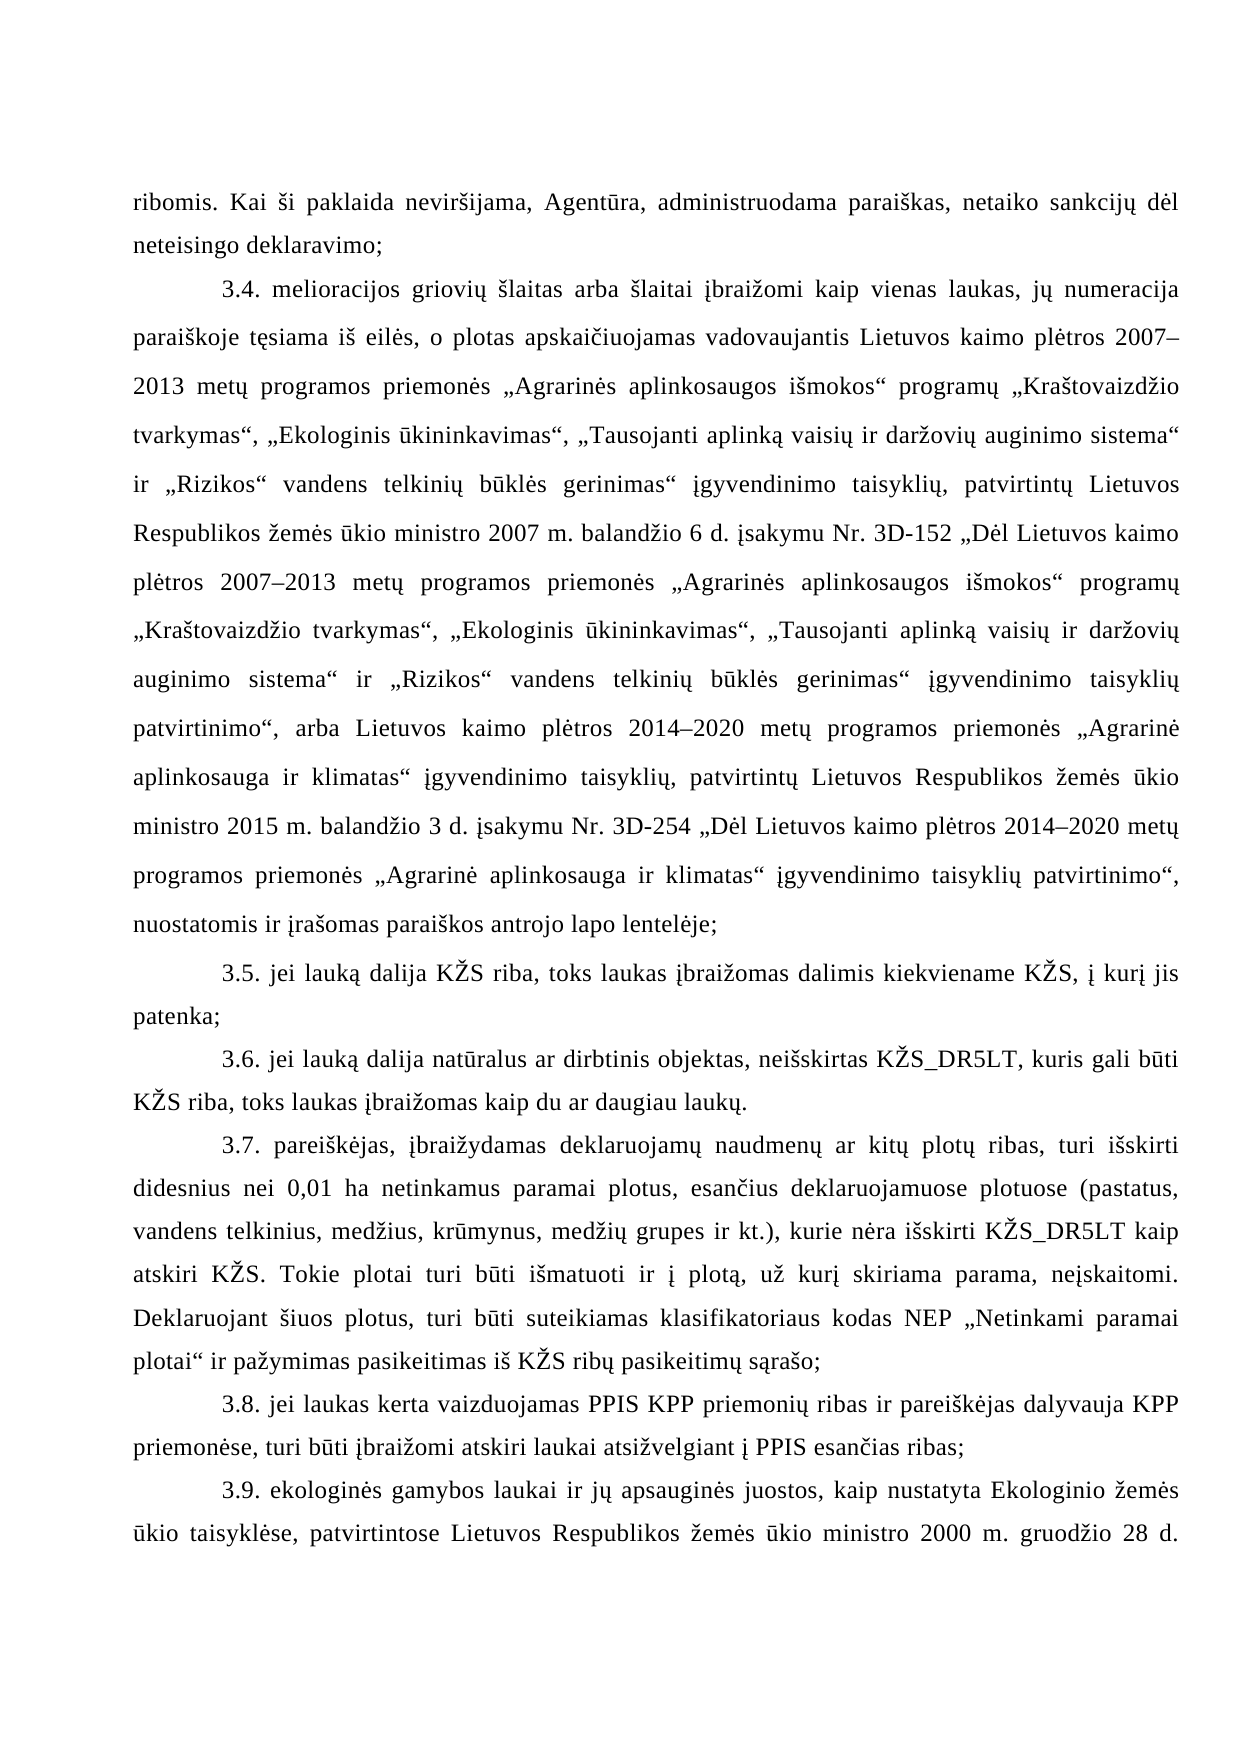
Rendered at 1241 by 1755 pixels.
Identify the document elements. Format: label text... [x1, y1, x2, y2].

text 3.6. jei lauką dalija natūralus ar dirbtinis objektas, neišskirtas KŽS_DR5LT, kuris gali būti KŽS riba, toks laukas įbraižomas kaip du ar daugiau laukų. [133, 1044, 1181, 1116]
text ribomis. Kai ši paklaida neviršijama, Agentūra, administruodama paraiškas, netaiko sankcijų dėl neteisingo deklaravimo; [133, 187, 1181, 259]
text 3.4. melioracijos griovių šlaitas arba šlaitai įbraižomi kaip vienas laukas, jų numeracija paraiškoje tęsiama iš eilės, o plotas apskaičiuojamas vadovaujantis Lietuvos kaimo plėtros 2007–2013 metų programos priemonės „Agrarinės aplinkosaugos išmokos“ programų „Kraštovaizdžio tvarkymas“, „Ekologinis ūkininkavimas“, „Tausojanti aplinką vaisių ir daržovių auginimo sistema“ ir „Rizikos“ vandens telkinių būklės gerinimas“ įgyvendinimo taisyklių, patvirtintų Lietuvos Respublikos žemės ūkio ministro 2007 m. balandžio 6 d. įsakymu Nr. 3D-152 „Dėl Lietuvos kaimo plėtros 2007–2013 metų programos priemonės „Agrarinės aplinkosaugos išmokos“ programų „Kraštovaizdžio tvarkymas“, „Ekologinis ūkininkavimas“, „Tausojanti aplinką vaisių ir daržovių auginimo sistema“ ir „Rizikos“ vandens telkinių būklės gerinimas“ įgyvendinimo taisyklių patvirtinimo“, arba Lietuvos kaimo plėtros 2014–2020 metų programos priemonės „Agrarinė aplinkosauga ir klimatas“ įgyvendinimo taisyklių, patvirtintų Lietuvos Respublikos žemės ūkio ministro 2015 m. balandžio 3 d. įsakymu Nr. 3D-254 „Dėl Lietuvos kaimo plėtros 2014–2020 metų programos priemonės „Agrarinė aplinkosauga ir klimatas“ įgyvendinimo taisyklių patvirtinimo“, nuostatomis ir įrašomas paraiškos antrojo lapo lentelėje; [133, 274, 1181, 937]
text 3.5. jei lauką dalija KŽS riba, toks laukas įbraižomas dalimis kiekviename KŽS, į kurį jis patenka; [133, 958, 1181, 1029]
text 3.8. jei laukas kerta vaizduojamas PPIS KPP priemonių ribas ir pareiškėjas dalyvauja KPP priemonėse, turi būti įbraižomi atskiri laukai atsižvelgiant į PPIS esančias ribas; [133, 1389, 1181, 1461]
text 3.9. ekologinės gamybos laukai ir jų apsauginės juostos, kaip nustatyta Ekologinio žemės ūkio taisyklėse, patvirtintose Lietuvos Respublikos žemės ūkio ministro 2000 m. gruodžio 28 d. [133, 1475, 1181, 1547]
text 3.7. pareiškėjas, įbraižydamas deklaruojamų naudmenų ar kitų plotų ribas, turi išskirti didesnius nei 0,01 ha netinkamus paramai plotus, esančius deklaruojamuose plotuose (pastatus, vandens telkinius, medžius, krūmynus, medžių grupes ir kt.), kurie nėra išskirti KŽS_DR5LT kaip atskiri KŽS. Tokie plotai turi būti išmatuoti ir į plotą, už kurį skiriama parama, neįskaitomi. Deklaruojant šiuos plotus, turi būti suteikiamas klasifikatoriaus kodas NEP „Netinkami paramai plotai“ ir pažymimas pasikeitimas iš KŽS ribų pasikeitimų sąrašo; [133, 1130, 1181, 1374]
